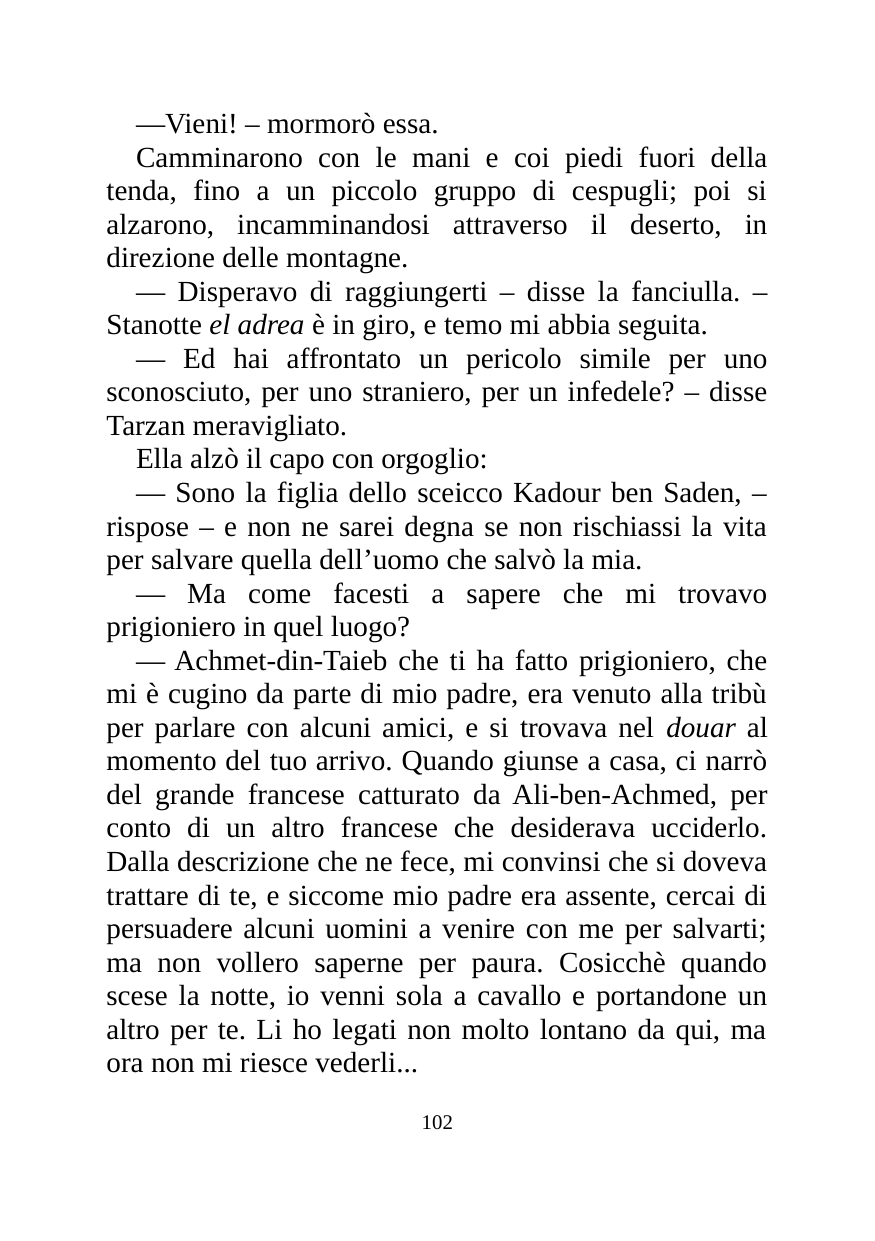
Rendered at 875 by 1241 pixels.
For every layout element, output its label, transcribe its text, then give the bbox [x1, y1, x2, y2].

text Camminarono con le mani e coi piedi fuori della tenda, fino a un piccolo gruppo di cespugli; poi si alzarono, incamminandosi attraverso il deserto, in direzione delle montagne. [106, 140, 768, 274]
text — Ed hai affrontato un pericolo simile per uno sconosciuto, per uno straniero, per un infedele? – disse Tarzan meravigliato. [106, 341, 768, 442]
text —Vieni! – mormorò essa. [106, 106, 768, 140]
text Ella alzò il capo con orgoglio: [106, 442, 768, 475]
text — Ma come facesti a sapere che mi trovavo prigioniero in quel luogo? [106, 576, 768, 643]
text — Achmet-din-Taieb che ti ha fatto prigioniero, che mi è cugino da parte di mio padre, era venuto alla tribù per parlare con alcuni amici, e si trovava nel douar al momento del tuo arrivo. Quando giunse a casa, ci narrò del grande francese catturato da Ali-ben-Achmed, per conto di un altro francese che desiderava ucciderlo. Dalla descrizione che ne fece, mi convinsi che si doveva trattare di te, e siccome mio padre era assente, cercai di persuadere alcuni uomini a venire con me per salvarti; ma non vollero saperne per paura. Cosicchè quando scese la notte, io venni sola a cavallo e portandone un altro per te. Li ho legati non molto lontano da qui, ma ora non mi riesce vederli... [106, 643, 768, 1079]
text — Disperavo di raggiungerti – disse la fanciulla. – Stanotte el adrea è in giro, e temo mi abbia seguita. [106, 274, 768, 341]
text — Sono la figlia dello sceicco Kadour ben Saden, – rispose – e non ne sarei degna se non rischiassi la vita per salvare quella dell’uomo che salvò la mia. [106, 475, 768, 576]
